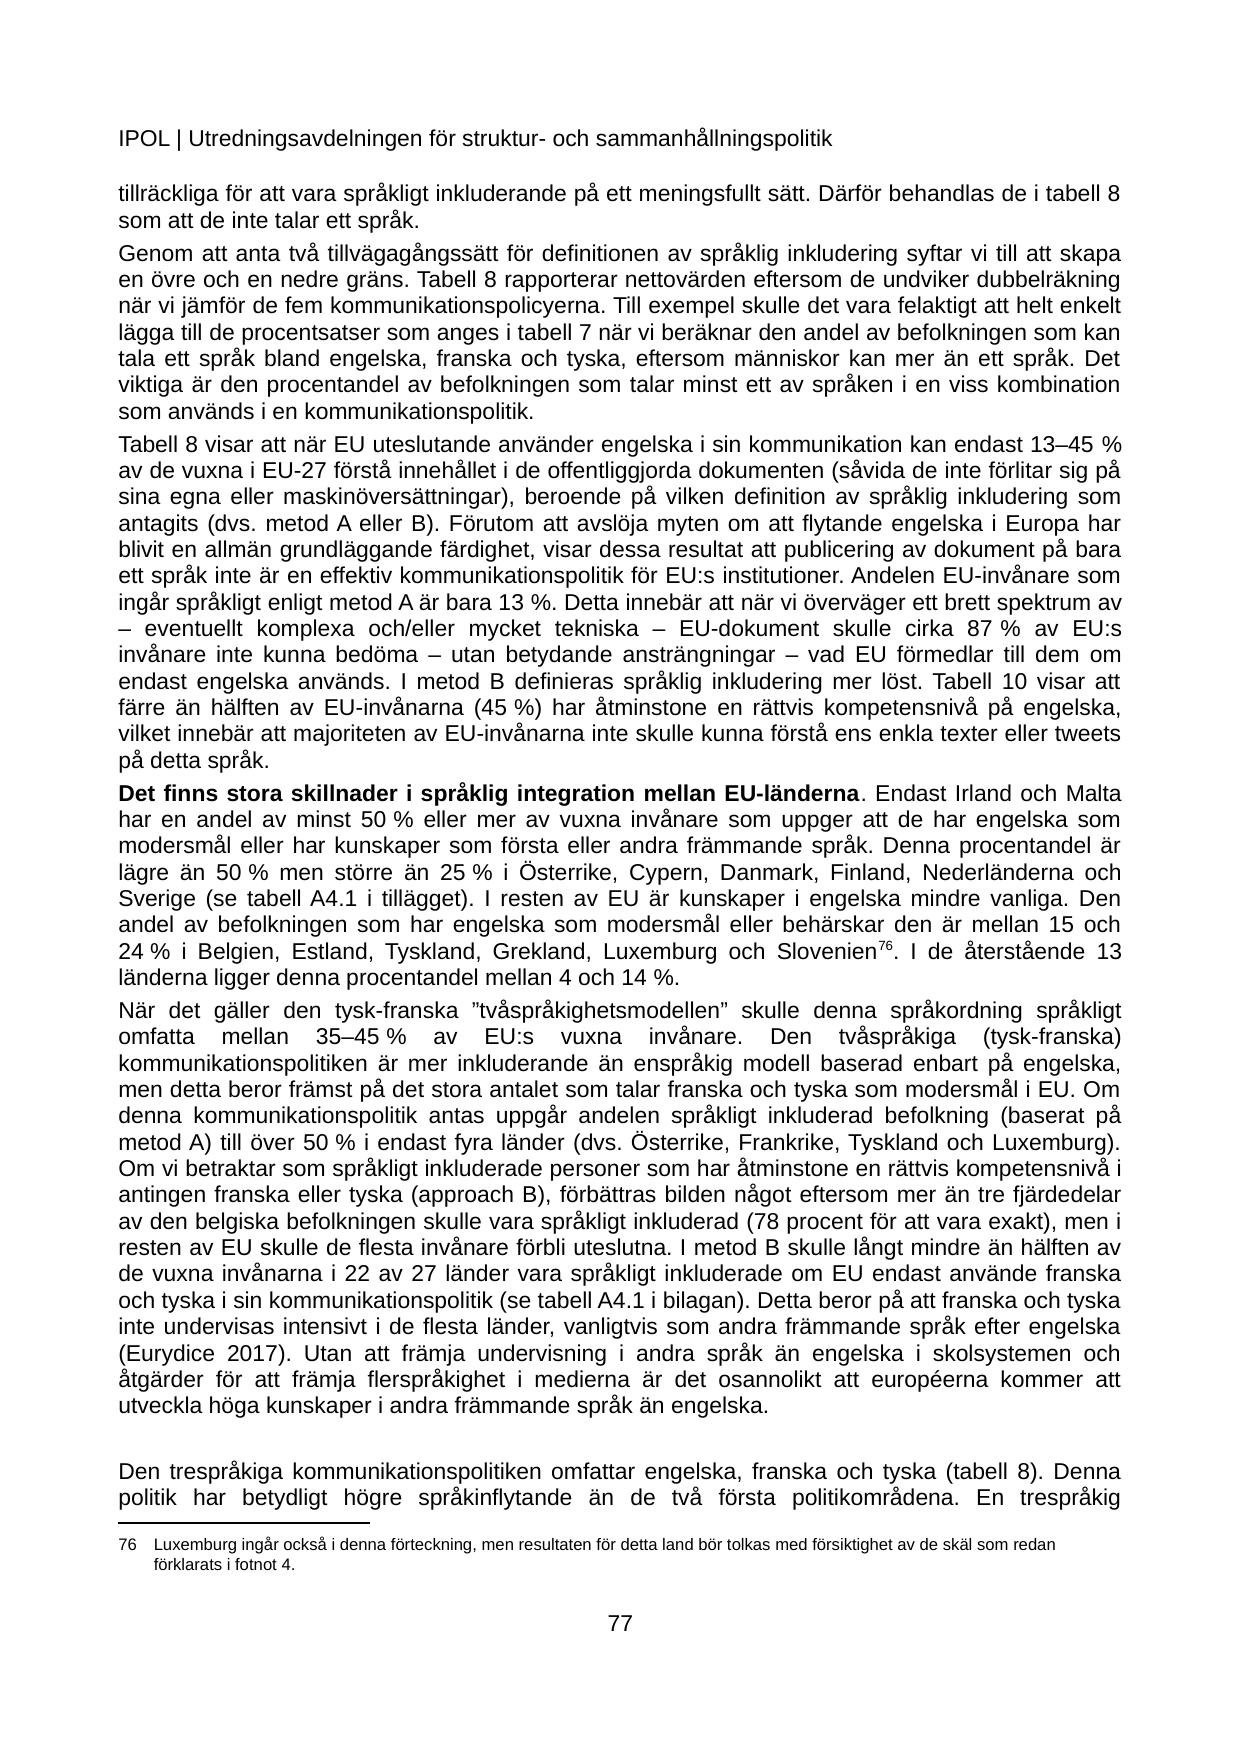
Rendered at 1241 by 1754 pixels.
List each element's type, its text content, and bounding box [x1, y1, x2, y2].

text Tabell 8 visar att när EU uteslutande använder engelska i sin kommunikation kan endast 13–45 % av de vuxna i EU-27 förstå innehållet i de offentliggjorda dokumenten (såvida de inte förlitar sig på sina egna eller maskinöversättningar), beroende på vilken definition av språklig inkludering som antagits (dvs. metod A eller B). Förutom att avslöja myten om att flytande engelska i Europa har blivit en allmän grundläggande färdighet, visar dessa resultat att publicering av dokument på bara ett språk inte är en effektiv kommunikationspolitik för EU:s institutioner. Andelen EU-invånare som ingår språkligt enligt metod A är bara 13 %. Detta innebär att när vi överväger ett brett spektrum av – eventuellt komplexa och/eller mycket tekniska – EU-dokument skulle cirka 87 % av EU:s invånare inte kunna bedöma – utan betydande ansträngningar – vad EU förmedlar till dem om endast engelska används. I metod B definieras språklig inkludering mer löst. Tabell 10 visar att färre än hälften av EU-invånarna (45 %) har åtminstone en rättvis kompetensnivå på engelska, vilket innebär att majoriteten av EU-invånarna inte skulle kunna förstå ens enkla texter eller tweets på detta språk. [118, 431, 1122, 773]
text tillräckliga för att vara språkligt inkluderande på ett meningsfullt sätt. Därför behandlas de i tabell 8 som att de inte talar ett språk. [118, 180, 1122, 233]
text Genom att anta två tillvägagångssätt för definitionen av språklig inkludering syftar vi till att skapa en övre och en nedre gräns. Tabell 8 rapporterar nettovärden eftersom de undviker dubbelräkning när vi jämför de fem kommunikationspolicyerna. Till exempel skulle det vara felaktigt att helt enkelt lägga till de procentsatser som anges i tabell 7 när vi beräknar den andel av befolkningen som kan tala ett språk bland engelska, franska och tyska, eftersom människor kan mer än ett språk. Det viktiga är den procentandel av befolkningen som talar minst ett av språken i en viss kombination som används i en kommunikationspolitik. [118, 239, 1122, 424]
text När det gäller den tysk-franska ”tvåspråkighetsmodellen” skulle denna språkordning språkligt omfatta mellan 35–45 % av EU:s vuxna invånare. Den tvåspråkiga (tysk-franska) kommunikationspolitiken är mer inkluderande än enspråkig modell baserad enbart på engelska, men detta beror främst på det stora antalet som talar franska och tyska som modersmål i EU. Om denna kommunikationspolitik antas uppgår andelen språkligt inkluderad befolkning (baserat på metod A) till över 50 % i endast fyra länder (dvs. Österrike, Frankrike, Tyskland och Luxemburg). Om vi betraktar som språkligt inkluderade personer som har åtminstone en rättvis kompetensnivå i antingen franska eller tyska (approach B), förbättras bilden något eftersom mer än tre fjärdedelar av den belgiska befolkningen skulle vara språkligt inkluderad (78 procent för att vara exakt), men i resten av EU skulle de flesta invånare förbli uteslutna. I metod B skulle långt mindre än hälften av de vuxna invånarna i 22 av 27 länder vara språkligt inkluderade om EU endast använde franska och tyska i sin kommunikationspolitik (se tabell A4.1 i bilagan). Detta beror på att franska och tyska inte undervisas intensivt i de flesta länder, vanligtvis som andra främmande språk efter engelska (Eurydice 2017). Utan att främja undervisning i andra språk än engelska i skolsystemen och åtgärder för att främja flerspråkighet i medierna är det osannolikt att européerna kommer att utveckla höga kunskaper i andra främmande språk än engelska. [118, 997, 1122, 1418]
text Den trespråkiga kommunikationspolitiken omfattar engelska, franska och tyska (tabell 8). Denna politik har betydligt högre språkinflytande än de två första politikområdena. En trespråkig [118, 1458, 1122, 1511]
text Luxemburg ingår också i denna förteckning, men resultaten för detta land bör tolkas med försiktighet av de skäl som redan förklarats i fotnot 4. [118, 1535, 1122, 1573]
text Det finns stora skillnader i språklig integration mellan EU-länderna. Endast Irland och Malta har en andel av minst 50 % eller mer av vuxna invånare som uppger att de har engelska som modersmål eller har kunskaper som första eller andra främmande språk. Denna procentandel är lägre än 50 % men större än 25 % i Österrike, Cypern, Danmark, Finland, Nederländerna och Sverige (se tabell A4.1 i tillägget). I resten av EU är kunskaper i engelska mindre vanliga. Den andel av befolkningen som har engelska som modersmål eller behärskar den är mellan 15 och 24 % i Belgien, Estland, Tyskland, Grekland, Luxemburg och Slovenien. I de återstående 13 länderna ligger denna procentandel mellan 4 och 14 %. [118, 779, 1122, 990]
